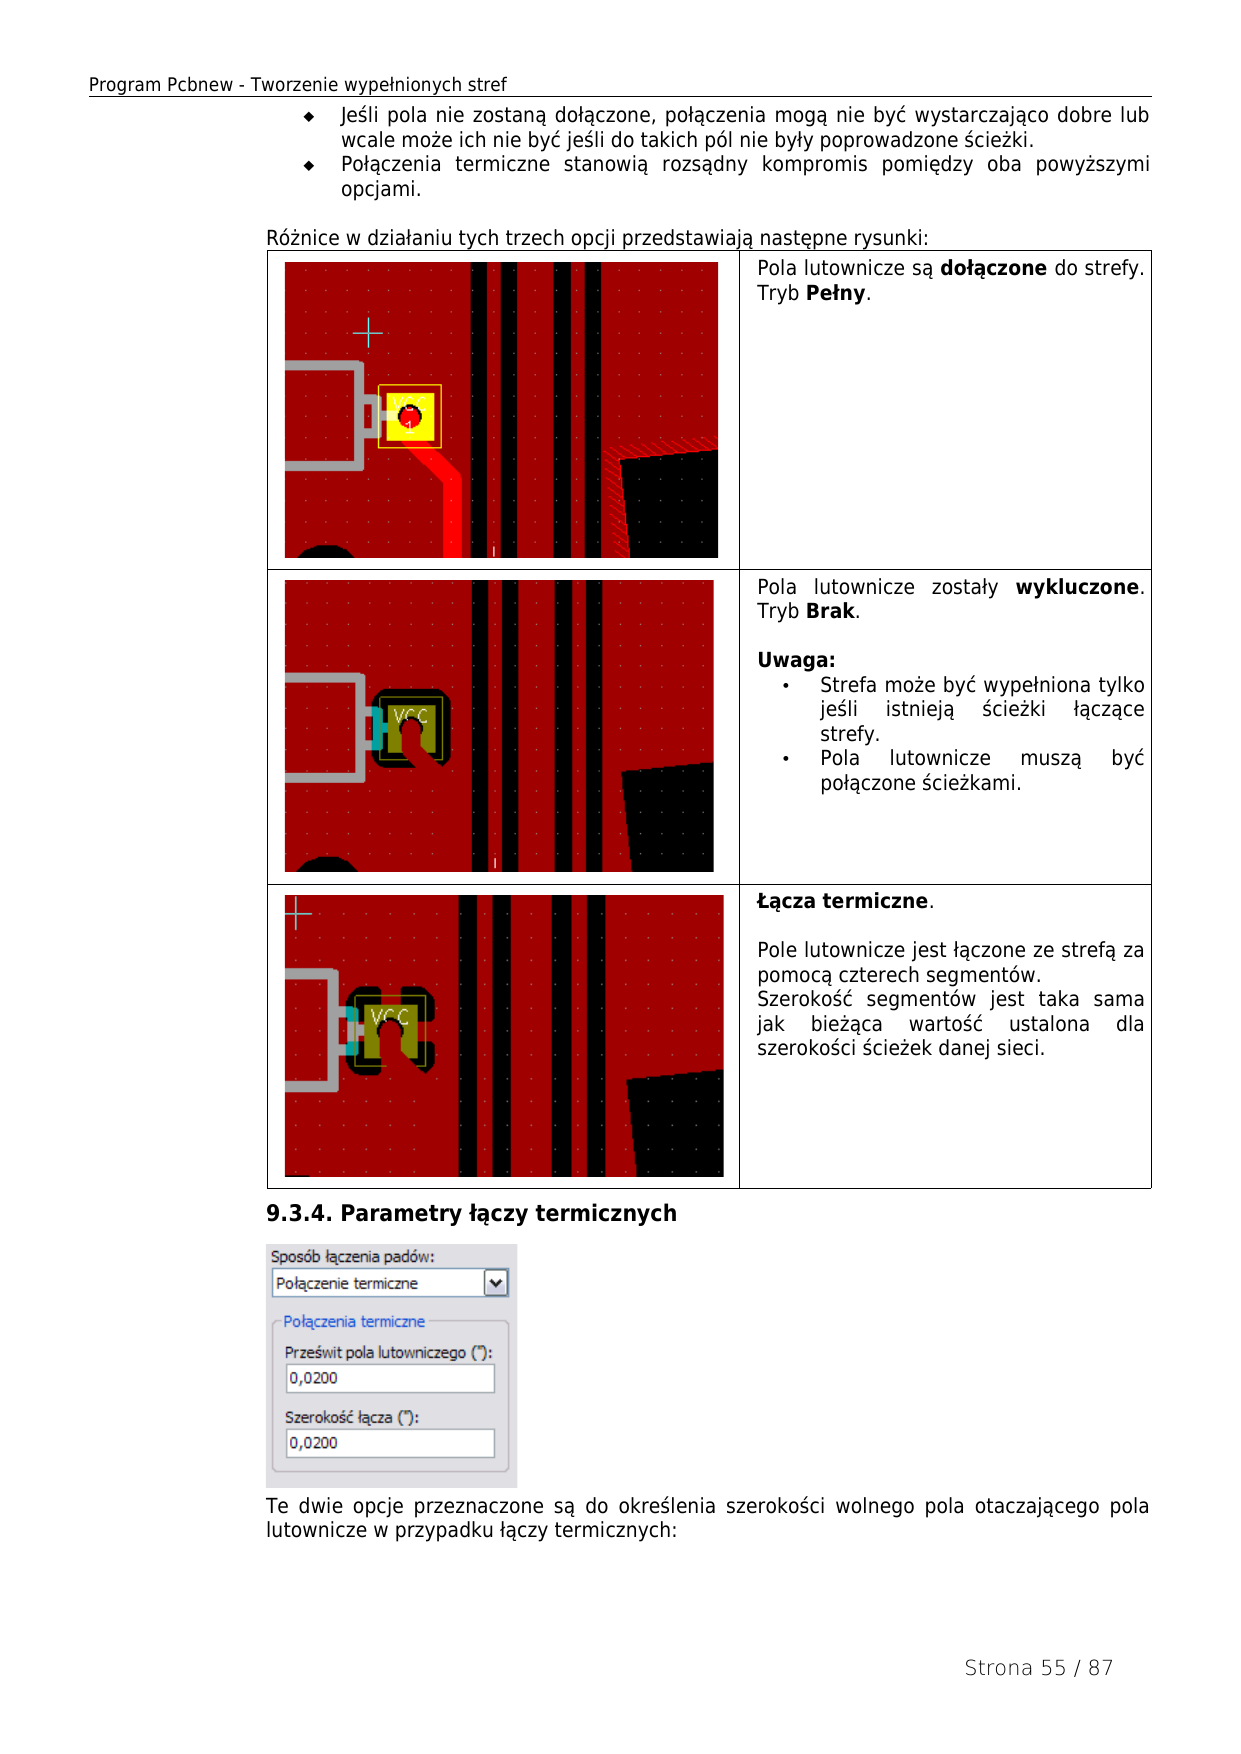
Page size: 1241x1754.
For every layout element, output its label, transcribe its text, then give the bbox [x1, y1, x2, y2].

picture [284, 580, 714, 872]
text Te dwie opcje przeznaczone są do określenia szerokości wolnego pola otaczającego pola lutownicze w przypadku łączy termicznych: [266, 1494, 1152, 1543]
subtitle Parametry łączy termicznych [266, 1200, 1152, 1227]
table_cell Łącza termiczne. Pole lutownicze jest łączone ze strefą za pomocą czterech segmentów. Szerokość segmentów jest taka sama jak bieżąca wartość ustalona dla szerokości ścieżek danej sieci. [740, 885, 1151, 1188]
table_cell Pola lutownicze zostały wykluczone. Tryb Brak. Uwaga: Strefa może być wypełniona tylko jeśli istnieją ścieżki łączące strefy. Pola lutownicze muszą być połączone ścieżkami. [740, 570, 1151, 884]
table_header [268, 251, 739, 569]
list Jeśli pola nie zostaną dołączone, połączenia mogą nie być wystarczająco dobre lub wcale może ich nie być jeśli do takich pól nie były poprowadzone ścieżki. [303, 103, 1152, 152]
list Połączenia termiczne stanowią rozsądny kompromis pomiędzy oba powyższymi opcjami. [303, 152, 1152, 201]
picture [284, 262, 719, 558]
table_cell [268, 570, 739, 884]
text Różnice w działaniu tych trzech opcji przedstawiają następne rysunki: [266, 226, 1152, 250]
table_header Pola lutownicze są dołączone do strefy. Tryb Pełny. [740, 251, 1151, 569]
picture [265, 1244, 518, 1488]
picture [284, 895, 724, 1177]
table_cell [268, 885, 739, 1188]
